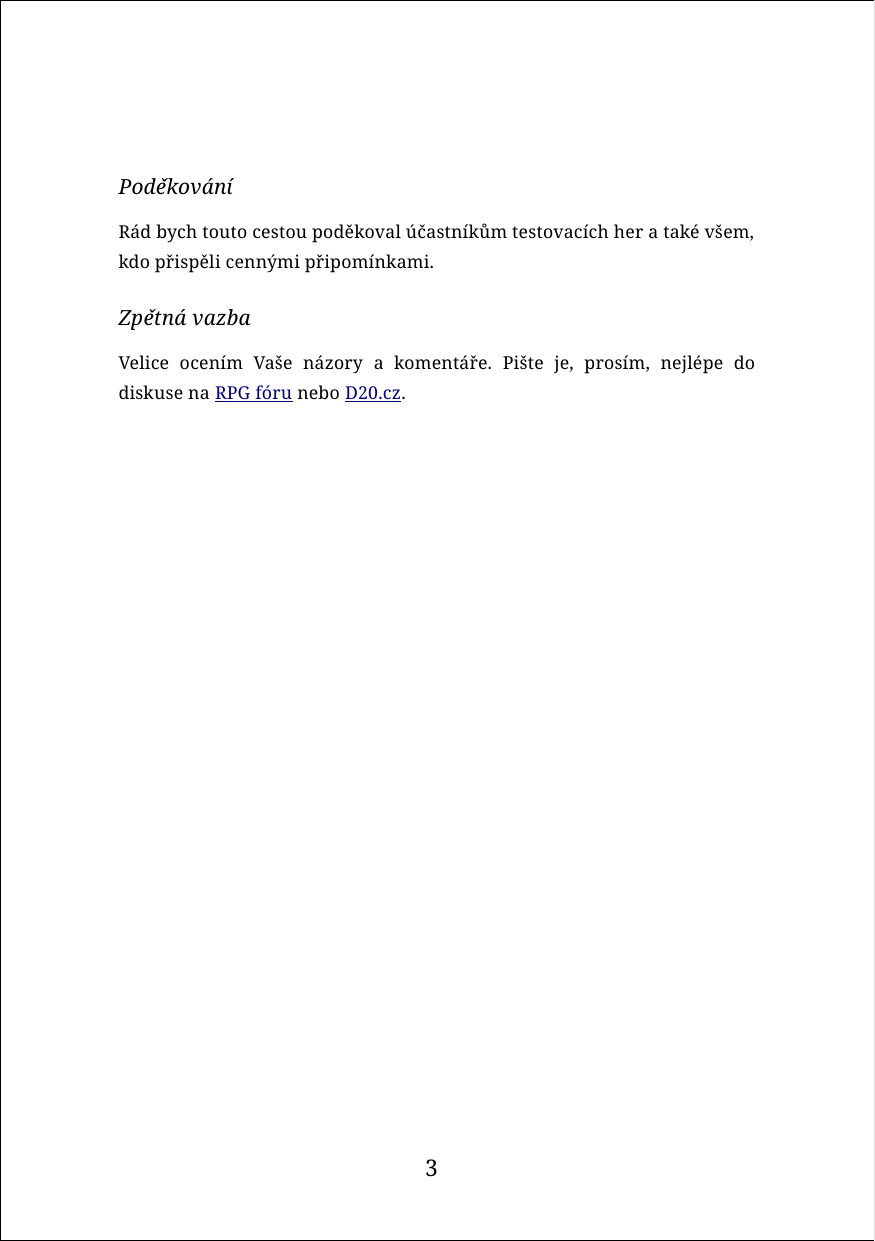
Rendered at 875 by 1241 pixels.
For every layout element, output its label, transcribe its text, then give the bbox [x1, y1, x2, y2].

text Rád bych touto cestou poděkoval účastníkům testovacích her a také všem, kdo přispěli cennými připomínkami. [118, 219, 756, 273]
text Zpětná vazba [118, 303, 756, 332]
text Poděkování [118, 172, 756, 200]
text Velice ocením Vaše názory a komentáře. Pište je, prosím, nejlépe do diskuse na RPG fóru nebo D20.cz. [118, 350, 756, 405]
